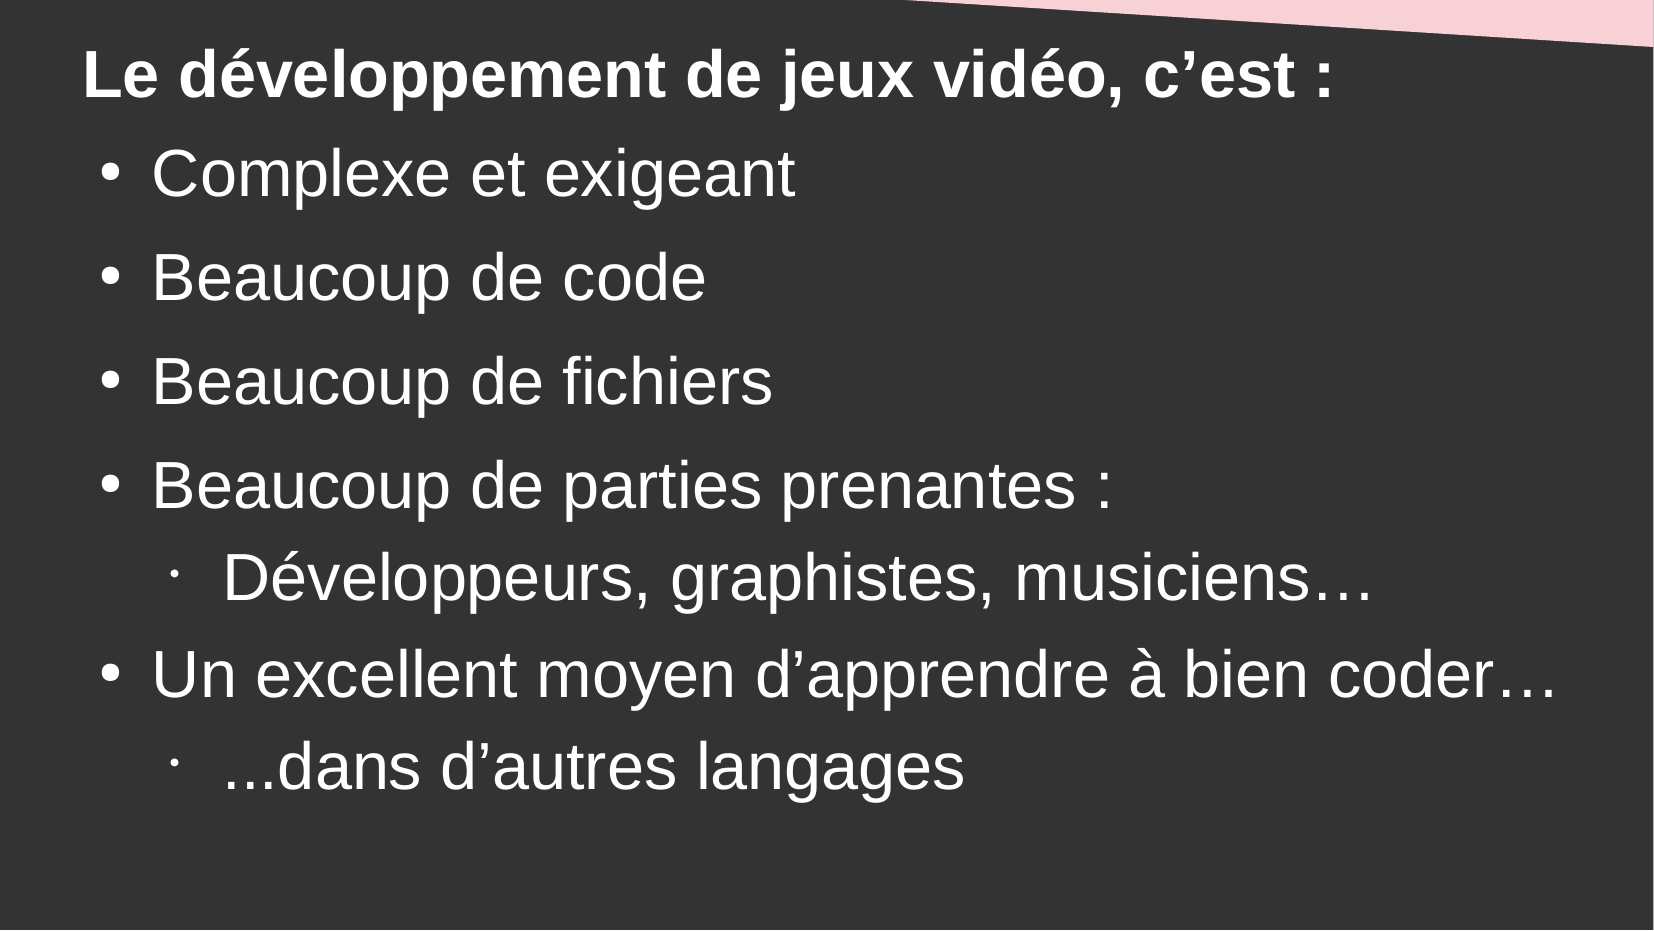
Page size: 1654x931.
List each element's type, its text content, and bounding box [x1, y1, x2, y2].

text_box [905, 0, 1654, 48]
title Le développement de jeux vidéo, c’est : [82, 37, 1571, 112]
list Complexe et exigeant Beaucoup de code Beaucoup de fichiers Beaucoup de parties prenantes : Développeurs, graphistes, musiciens… Un excellent moyen d’apprendre à bien coder… ...dans d’autres langages [80, 135, 1620, 827]
